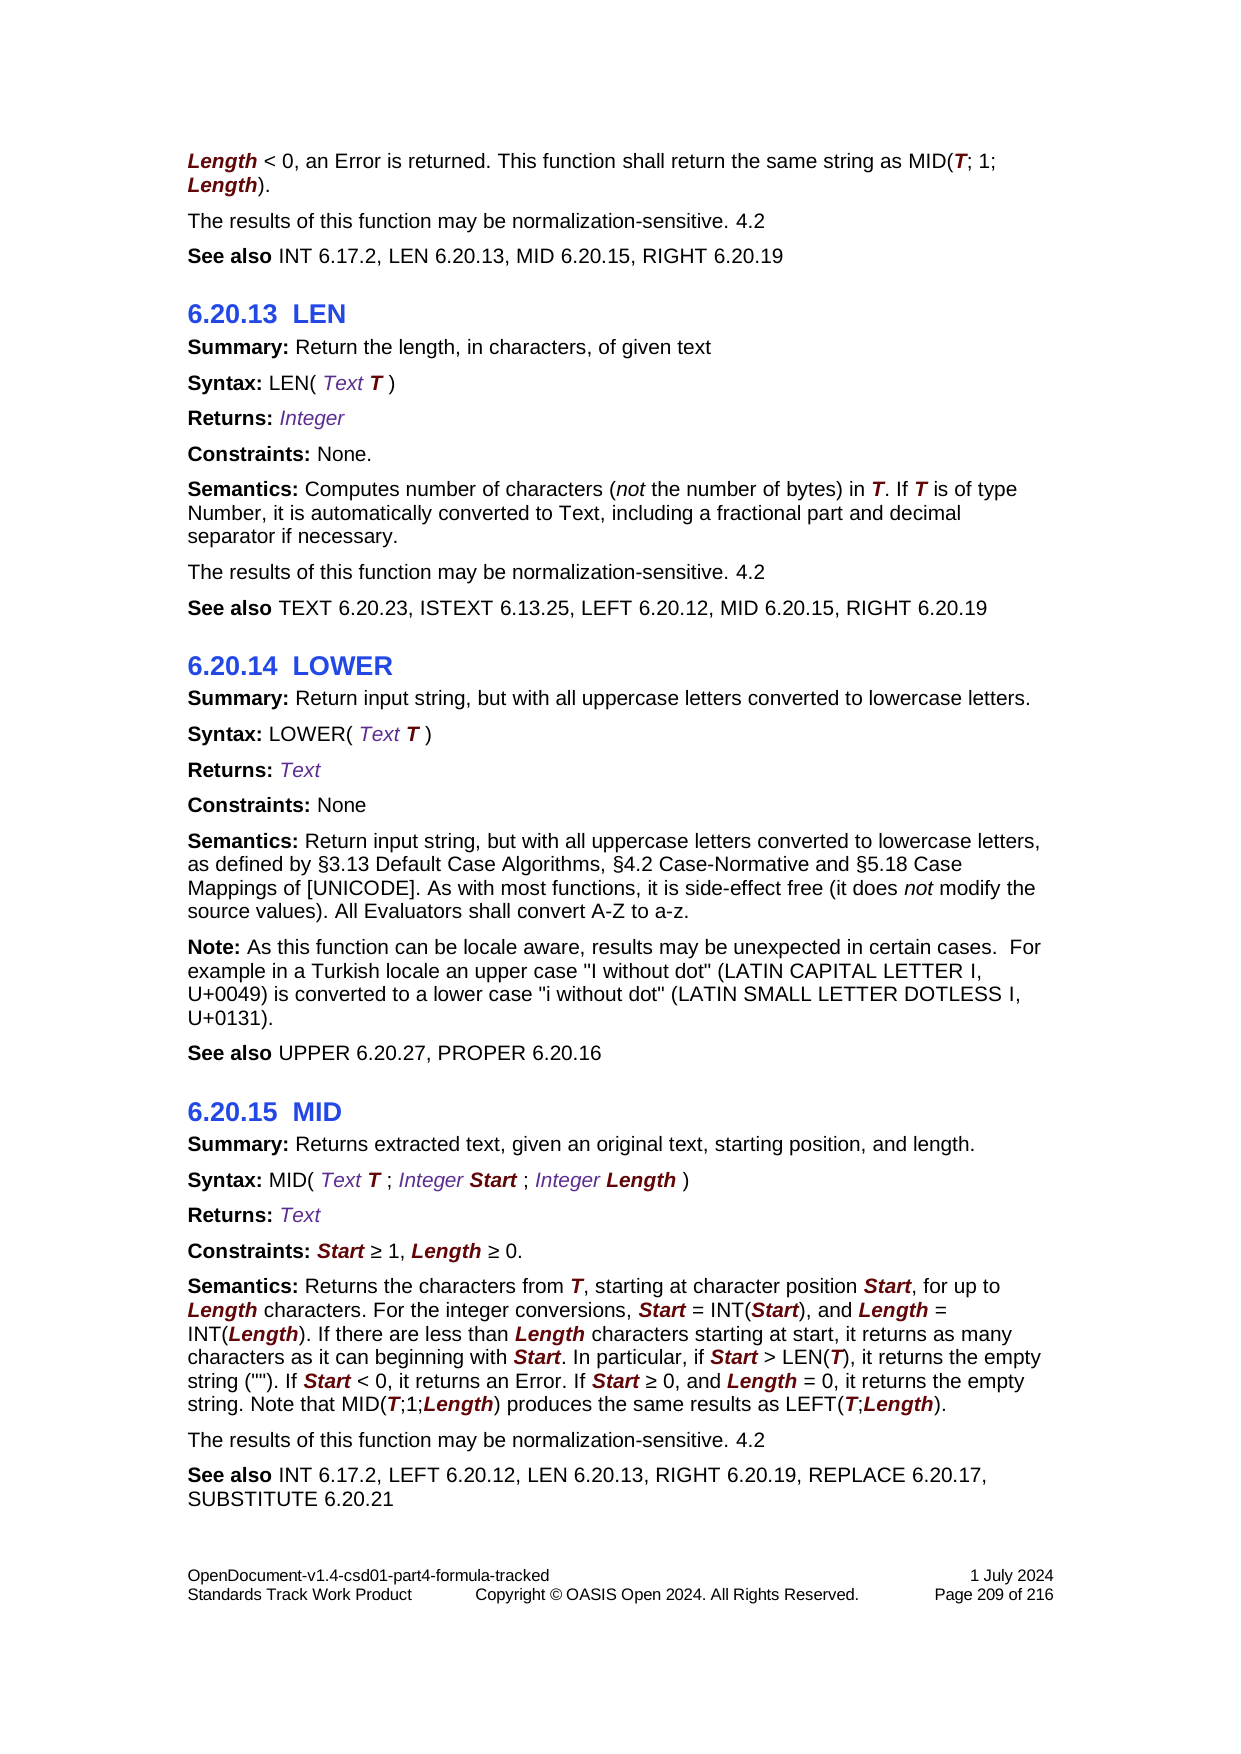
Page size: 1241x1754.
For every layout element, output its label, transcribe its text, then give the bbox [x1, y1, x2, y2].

text Returns: Text [187, 1204, 1053, 1227]
text Semantics: Returns the characters from T, starting at character position Start, for up to Length characters. For the integer conversions, Start = INT(Start), and Length = INT(Length). If there are less than Length characters starting at start, it returns as many characters as it can beginning with Start. In particular, if Start > LEN(T), it returns the empty string (""). If Start < 0, it returns an Error. If Start ≥ 0, and Length = 0, it returns the empty string. Note that MID(T;1;Length) produces the same results as LEFT(T;Length). [187, 1275, 1053, 1416]
text See also INT 6.17.2, LEN 6.20.13, MID 6.20.15, RIGHT 6.20.19 [187, 245, 1053, 268]
text See also UPPER 6.20.27, PROPER 6.20.16 [187, 1042, 1053, 1065]
text The results of this function may be normalization-sensitive. 4.2 [187, 209, 1053, 233]
text Syntax: LOWER( Text T ) [187, 722, 1053, 746]
text Constraints: Start ≥ 1, Length ≥ 0. [187, 1239, 1053, 1263]
text Summary: Return the length, in characters, of given text [187, 335, 1053, 359]
text Returns: Text [187, 758, 1053, 782]
text Summary: Return input string, but with all uppercase letters converted to lowercase letters. [187, 687, 1053, 710]
subtitle LEN [187, 299, 1053, 329]
text Returns: Integer [187, 407, 1053, 430]
text Syntax: MID( Text T ; Integer Start ; Integer Length ) [187, 1168, 1053, 1192]
text Note: As this function can be locale aware, results may be unexpected in certain cases. For example in a Turkish locale an upper case "I without dot" (LATIN CAPITAL LETTER I, U+0049) is converted to a lower case "i without dot" (LATIN SMALL LETTER DOTLESS I, U+0131). [187, 936, 1053, 1030]
text Syntax: LEN( Text T ) [187, 371, 1053, 394]
text Semantics: Computes number of characters (not the number of bytes) in T. If T is of type Number, it is automatically converted to Text, including a fractional part and decimal separator if necessary. [187, 478, 1053, 548]
text The results of this function may be normalization-sensitive. 4.2 [187, 561, 1053, 584]
text The results of this function may be normalization-sensitive. 4.2 [187, 1428, 1053, 1452]
text Length < 0, an Error is returned. This function shall return the same string as MID(T; 1; Length). [187, 150, 1053, 197]
text Summary: Returns extracted text, given an original text, starting position, and length. [187, 1132, 1053, 1156]
text See also TEXT 6.20.23, ISTEXT 6.13.25, LEFT 6.20.12, MID 6.20.15, RIGHT 6.20.19 [187, 596, 1053, 620]
subtitle LOWER [187, 651, 1053, 681]
text Semantics: Return input string, but with all uppercase letters converted to lowercase letters, as defined by §3.13 Default Case Algorithms, §4.2 Case-Normative and §5.18 Case Mappings of [UNICODE]. As with most functions, it is side-effect free (it does not modify the source values). All Evaluators shall convert A-Z to a-z. [187, 829, 1053, 923]
text Constraints: None. [187, 442, 1053, 466]
subtitle MID [187, 1096, 1053, 1126]
text See also INT 6.17.2, LEFT 6.20.12, LEN 6.20.13, RIGHT 6.20.19, REPLACE 6.20.17, SUBSTITUTE 6.20.21 [187, 1464, 1053, 1511]
text Constraints: None [187, 794, 1053, 817]
